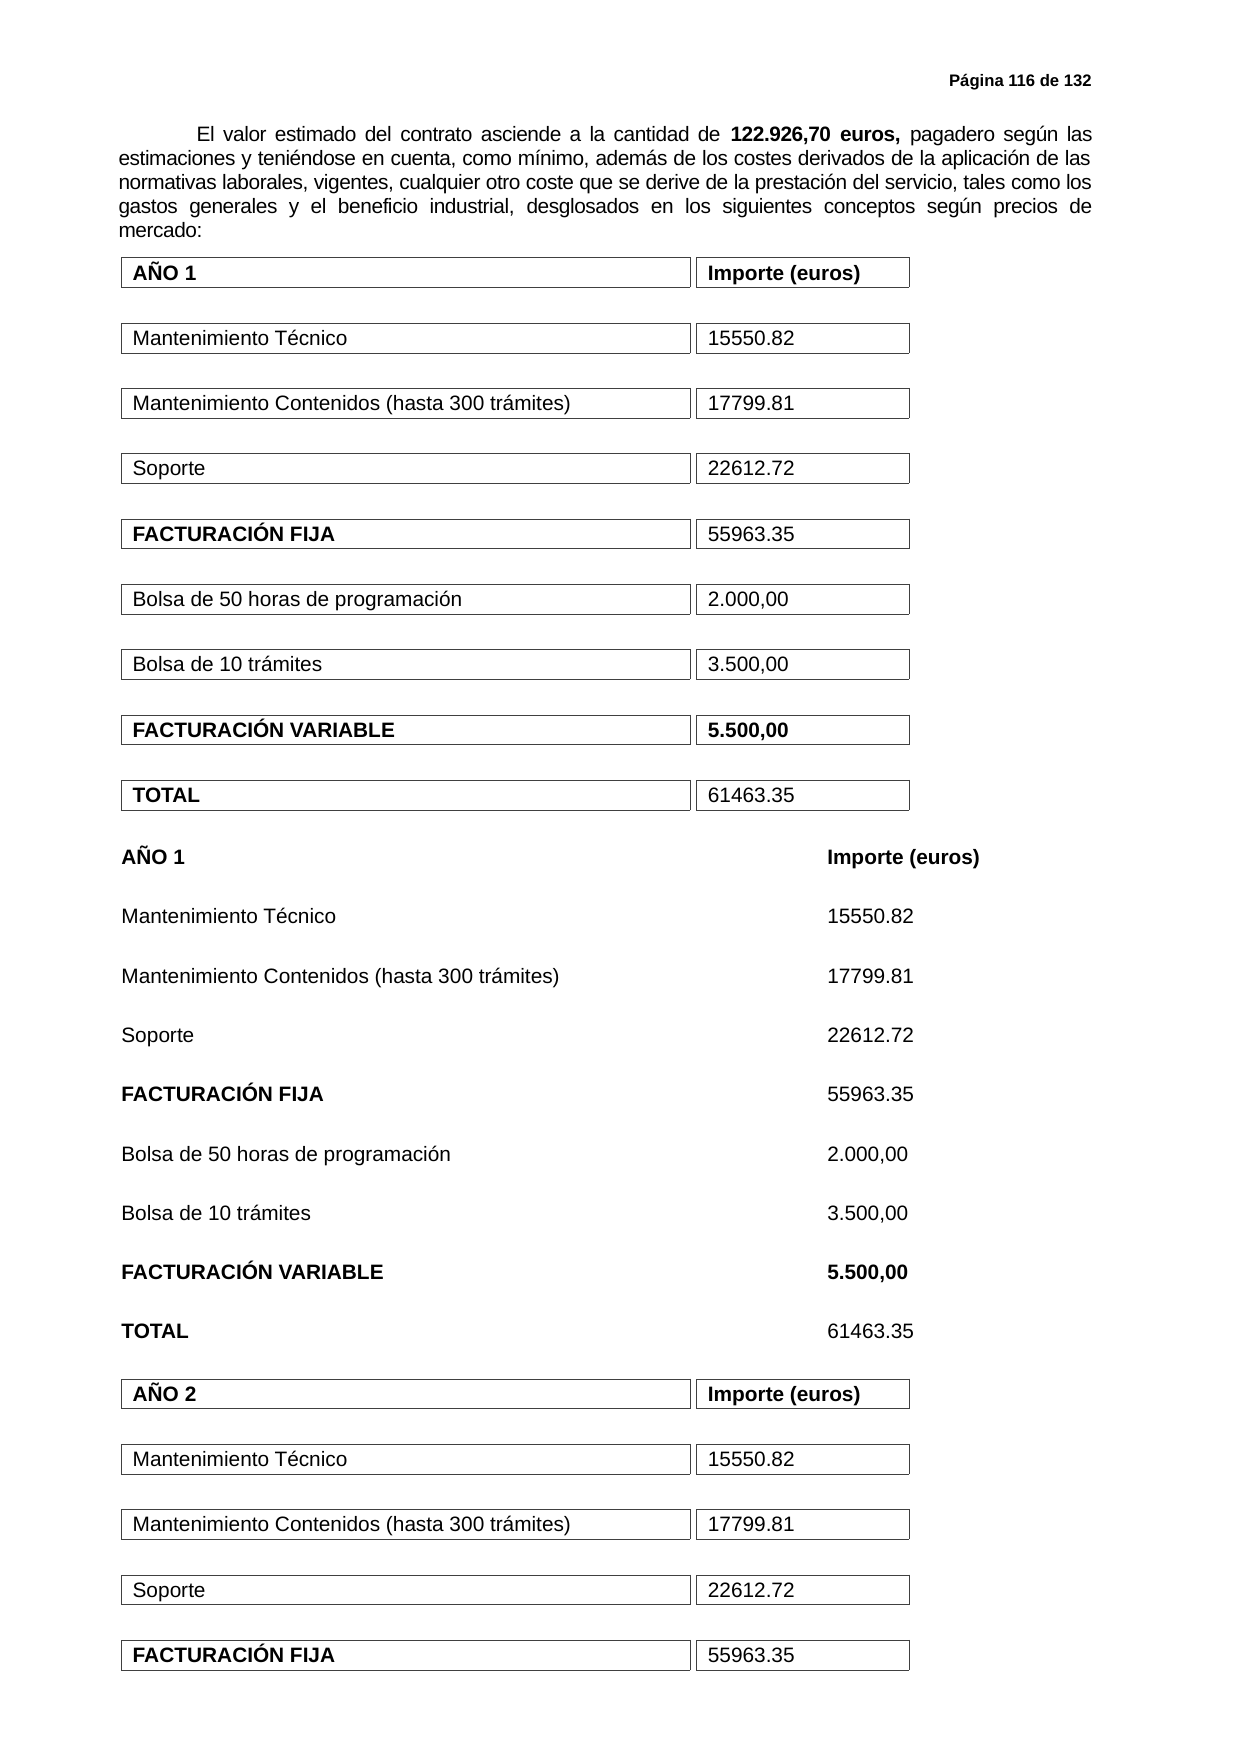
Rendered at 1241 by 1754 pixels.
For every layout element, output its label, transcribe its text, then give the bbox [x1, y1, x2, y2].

table_cell 2.000,00 [693, 581, 912, 646]
table_header AÑO 1 [118, 842, 824, 901]
table_cell TOTAL [118, 1316, 824, 1376]
table_cell 55963,35 [824, 1079, 1092, 1138]
table_cell 5.500,00 [693, 712, 912, 777]
table_cell 55963,35 [693, 516, 912, 581]
table_cell FACTURACIÓN FIJA [118, 1079, 824, 1138]
table_cell Mantenimiento Contenidos (hasta 300 trámites) [118, 385, 693, 450]
text El valor estimado del contrato asciende a la cantidad de 122.926,70 euros, pagadero según las estimaciones y teniéndose en cuenta, como mínimo, además de los costes derivados de la aplicación de las normativas laborales, vigentes, cualquier otro coste que se derive de la prestación del servicio, tales como los gastos generales y el beneficio industrial, desglosados en los siguientes conceptos según precios de mercado: [118, 122, 1092, 242]
table_cell 17799,81 [693, 385, 912, 450]
table_cell 22612,72 [693, 1572, 912, 1637]
table_cell Mantenimiento Técnico [118, 320, 693, 385]
table_header AÑO 2 [118, 1376, 693, 1441]
table_cell 17799,81 [824, 961, 1092, 1020]
table_cell 3.500,00 [824, 1198, 1092, 1257]
table_cell Mantenimiento Contenidos (hasta 300 trámites) [118, 961, 824, 1020]
table_cell Soporte [118, 1020, 824, 1079]
table_cell FACTURACIÓN FIJA [118, 1637, 693, 1673]
table_cell Bolsa de 50 horas de programación [118, 581, 693, 646]
table_cell 3.500,00 [693, 646, 912, 712]
table_cell 61463,35 [824, 1316, 1092, 1376]
table_cell Bolsa de 10 trámites [118, 646, 693, 712]
table_cell Mantenimiento Contenidos (hasta 300 trámites) [118, 1506, 693, 1572]
table_cell 15550,82 [693, 1441, 912, 1506]
table_cell 22612,72 [693, 450, 912, 516]
table_cell Mantenimiento Técnico [118, 901, 824, 961]
table_cell Soporte [118, 450, 693, 516]
table_header Importe (euros) [824, 842, 1092, 901]
table_cell FACTURACIÓN FIJA [118, 516, 693, 581]
table_cell Bolsa de 50 horas de programación [118, 1139, 824, 1198]
table_header Importe (euros) [693, 254, 912, 320]
table_cell 17799,81 [693, 1506, 912, 1572]
table_cell Soporte [118, 1572, 693, 1637]
table_cell 2.000,00 [824, 1139, 1092, 1198]
table_cell Bolsa de 10 trámites [118, 1198, 824, 1257]
table_cell 15550,82 [824, 901, 1092, 961]
table_cell 55963,35 [693, 1637, 912, 1673]
table_header AÑO 1 [118, 254, 693, 320]
table_cell FACTURACIÓN VARIABLE [118, 712, 693, 777]
table_header Importe (euros) [693, 1376, 912, 1441]
table_cell 15550,82 [693, 320, 912, 385]
table_cell 22612,72 [824, 1020, 1092, 1079]
table_cell FACTURACIÓN VARIABLE [118, 1257, 824, 1316]
table_cell TOTAL [118, 777, 693, 842]
table_cell 61463,35 [693, 777, 912, 842]
table_cell Mantenimiento Técnico [118, 1441, 693, 1506]
table_cell 5.500,00 [824, 1257, 1092, 1316]
